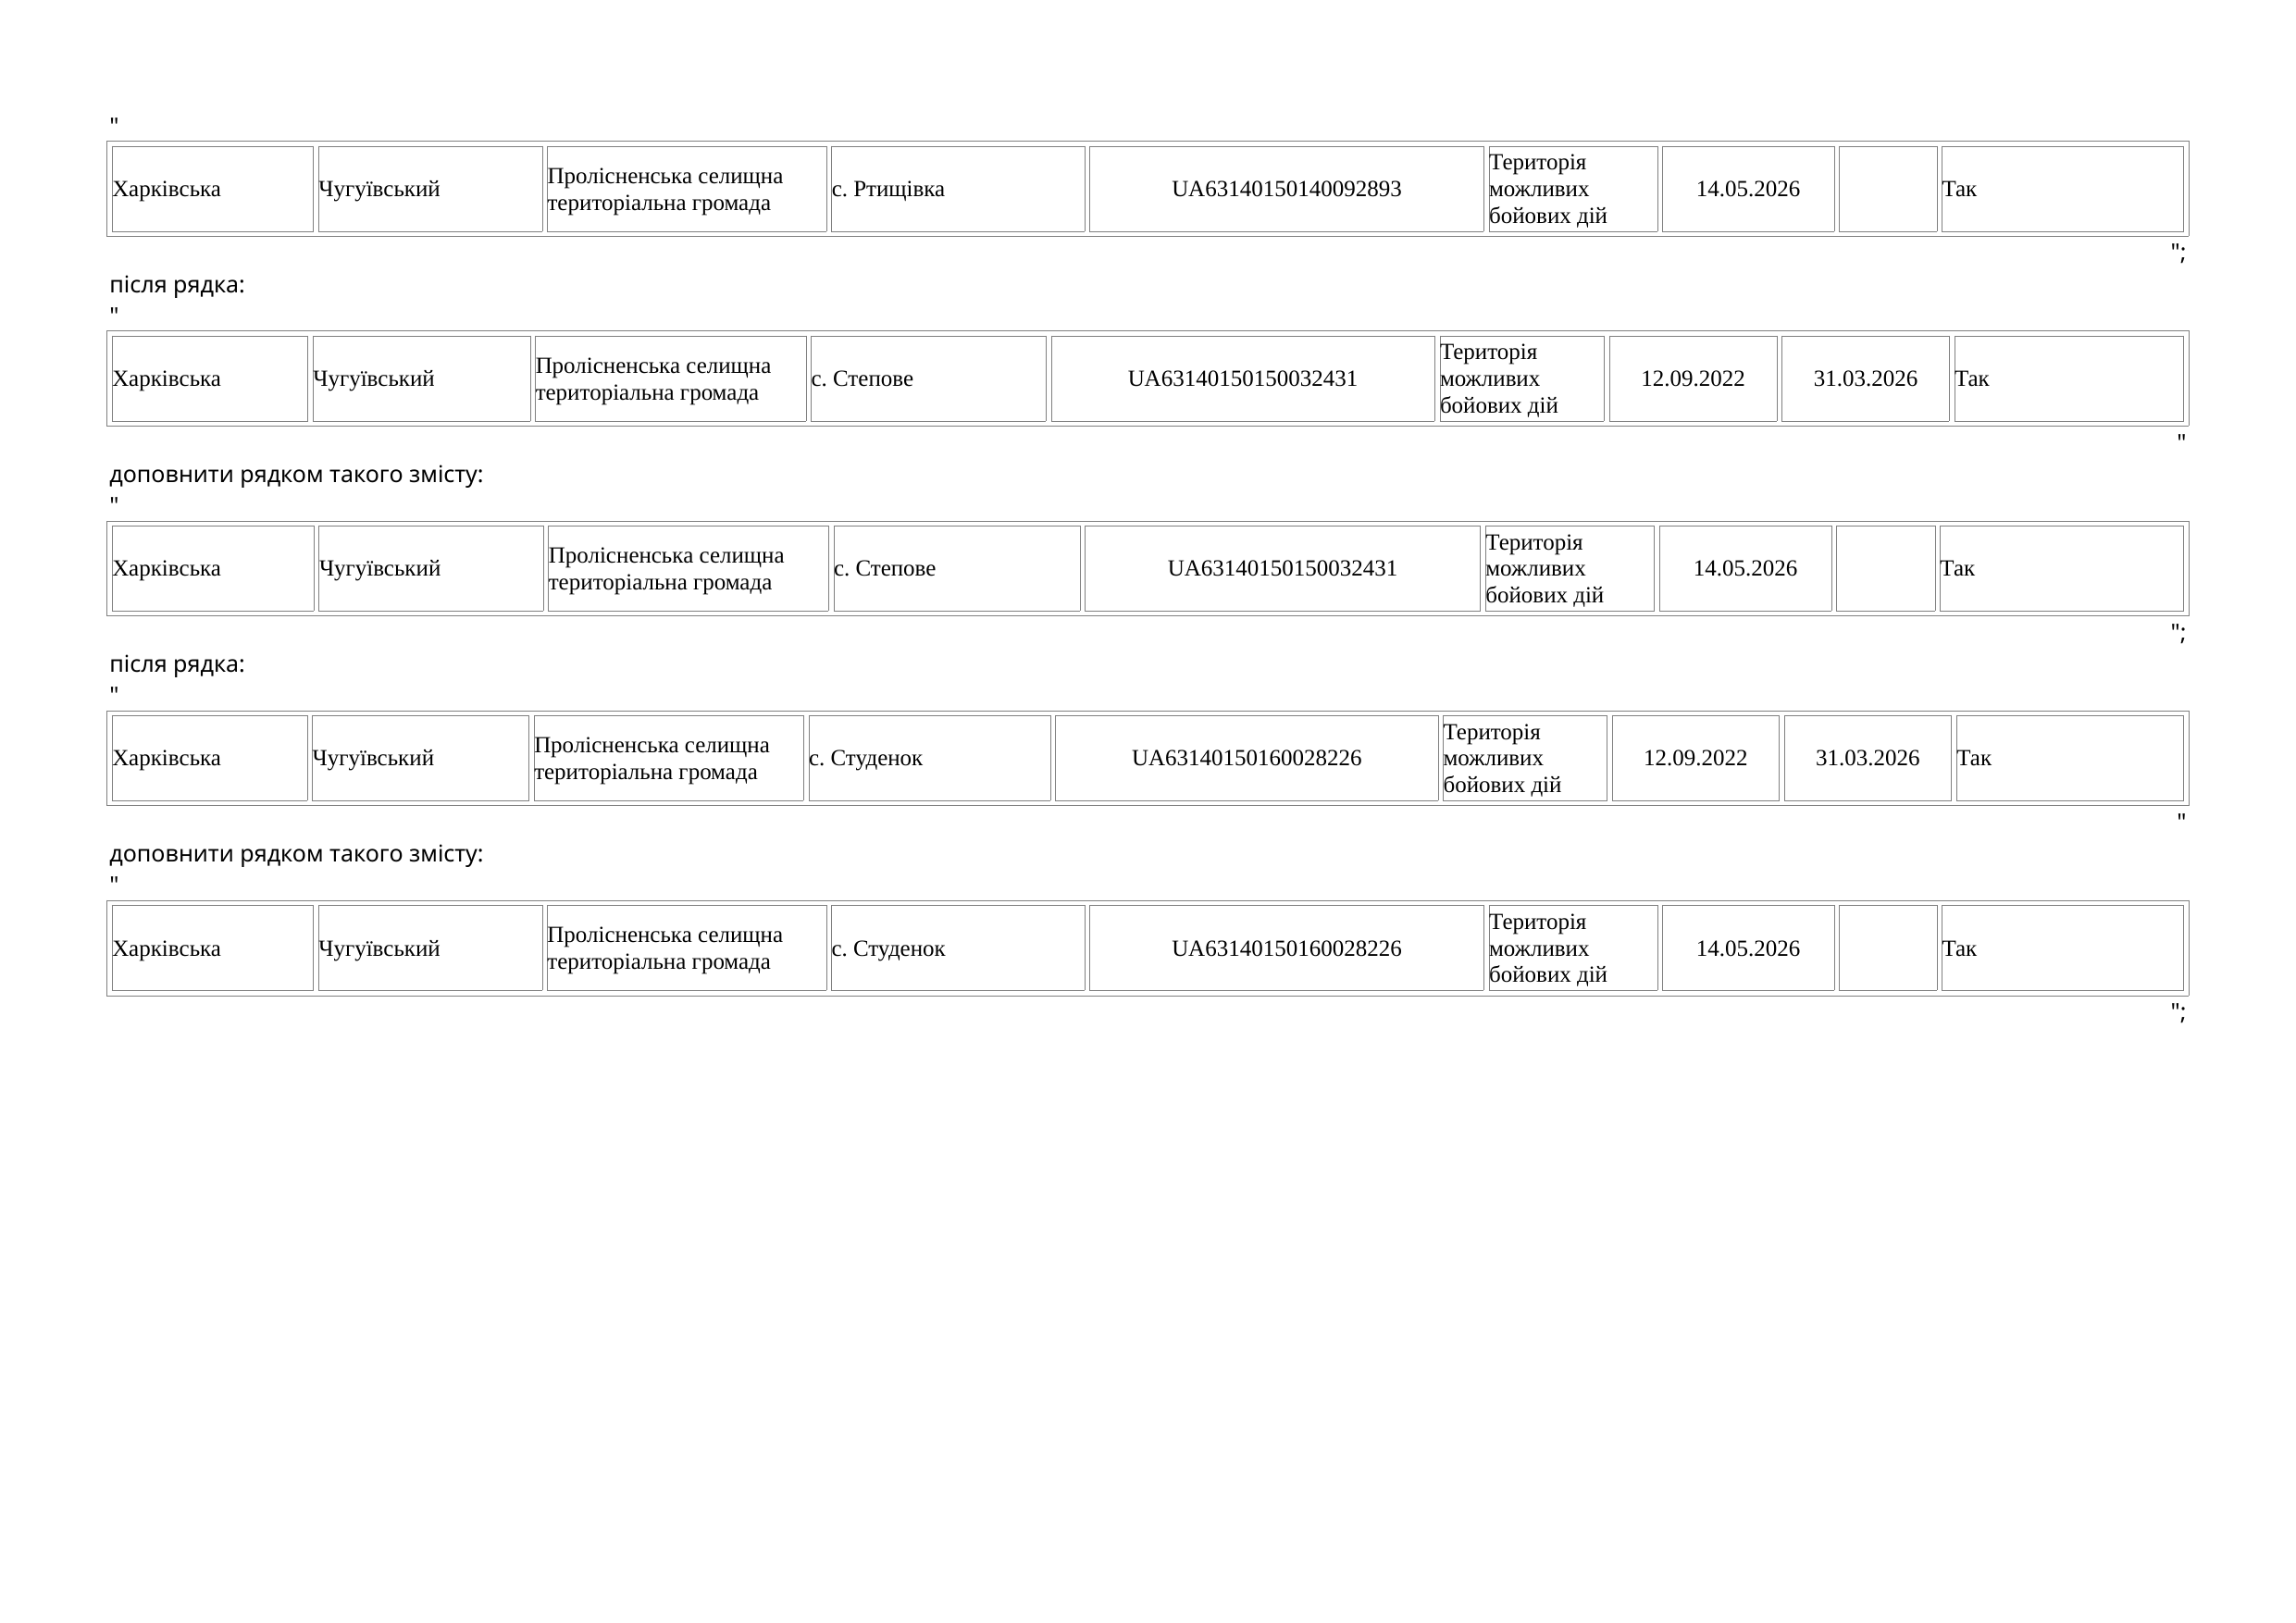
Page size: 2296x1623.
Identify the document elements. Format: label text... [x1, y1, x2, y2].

table_header UA63140150150032431 [1083, 522, 1483, 611]
table_header Так [1952, 331, 2186, 421]
table_header [1836, 901, 1939, 990]
table_header 14.05.2026 [1660, 142, 1836, 231]
text "; [109, 237, 2186, 267]
table_header 31.03.2026 [1780, 331, 1952, 421]
text " [109, 109, 2186, 141]
table_header Пролісненська селищна територіальна громада [533, 331, 808, 421]
table_header 14.05.2026 [1657, 522, 1833, 611]
table_header UA63140150150032431 [1049, 331, 1437, 421]
table_header Територія можливих бойових дій [1483, 522, 1657, 611]
text доповнити рядком такого змісту: [109, 836, 2186, 868]
table_header Харківська [109, 522, 316, 611]
table_header Чугуївський [310, 712, 531, 800]
text " [109, 868, 2186, 900]
table_header Пролісненська селищна територіальна громада [545, 142, 829, 231]
text " [109, 489, 2186, 520]
table_header с. Степове [809, 331, 1049, 421]
text " [109, 806, 2186, 836]
table_header Пролісненська селищна територіальна громада [544, 901, 828, 990]
text доповнити рядком такого змісту: [109, 457, 2186, 489]
table_header с. Студенок [828, 901, 1086, 990]
table_header с. Студенок [806, 712, 1053, 800]
table_header Так [1939, 901, 2186, 990]
table_header Чугуївський [316, 901, 544, 990]
table_header Чугуївський [316, 522, 546, 611]
table_header [1836, 142, 1939, 231]
text " [109, 299, 2186, 330]
table_header с. Ртищівка [829, 142, 1086, 231]
table_header [1833, 522, 1937, 611]
table_header [1837, 527, 1935, 611]
table_header Так [1954, 712, 2186, 800]
text "; [109, 997, 2186, 1026]
table_header Харківська [109, 331, 310, 421]
text " [109, 427, 2186, 457]
table_header [1840, 906, 1937, 990]
table_header Територія можливих бойових дій [1486, 142, 1659, 231]
table_header с. Степове [831, 522, 1083, 611]
table_header Територія можливих бойових дій [1486, 901, 1659, 990]
table_header Харківська [109, 901, 316, 990]
text після рядка: [109, 647, 2186, 678]
table_header UA63140150160028226 [1053, 712, 1440, 800]
table_header Територія можливих бойових дій [1437, 331, 1607, 421]
table_header 31.03.2026 [1781, 712, 1954, 800]
table_header [1840, 147, 1937, 231]
text " [109, 678, 2186, 710]
table_header UA63140150160028226 [1087, 901, 1486, 990]
table_header Пролісненська селищна територіальна громада [531, 712, 806, 800]
table_header Територія можливих бойових дій [1440, 712, 1609, 800]
text "; [109, 616, 2186, 647]
table_header Харківська [109, 142, 316, 231]
table_header UA63140150140092893 [1087, 142, 1486, 231]
table_header Так [1939, 142, 2186, 231]
table_header 14.05.2026 [1660, 901, 1836, 990]
table_header Так [1937, 522, 2186, 611]
text після рядка: [109, 267, 2186, 299]
table_header 12.09.2022 [1607, 331, 1779, 421]
table_header Чугуївський [316, 142, 544, 231]
table_header Харківська [109, 712, 309, 800]
table_header 12.09.2022 [1609, 712, 1781, 800]
table_header Чугуївський [310, 331, 533, 421]
table_header Пролісненська селищна територіальна громада [546, 522, 831, 611]
